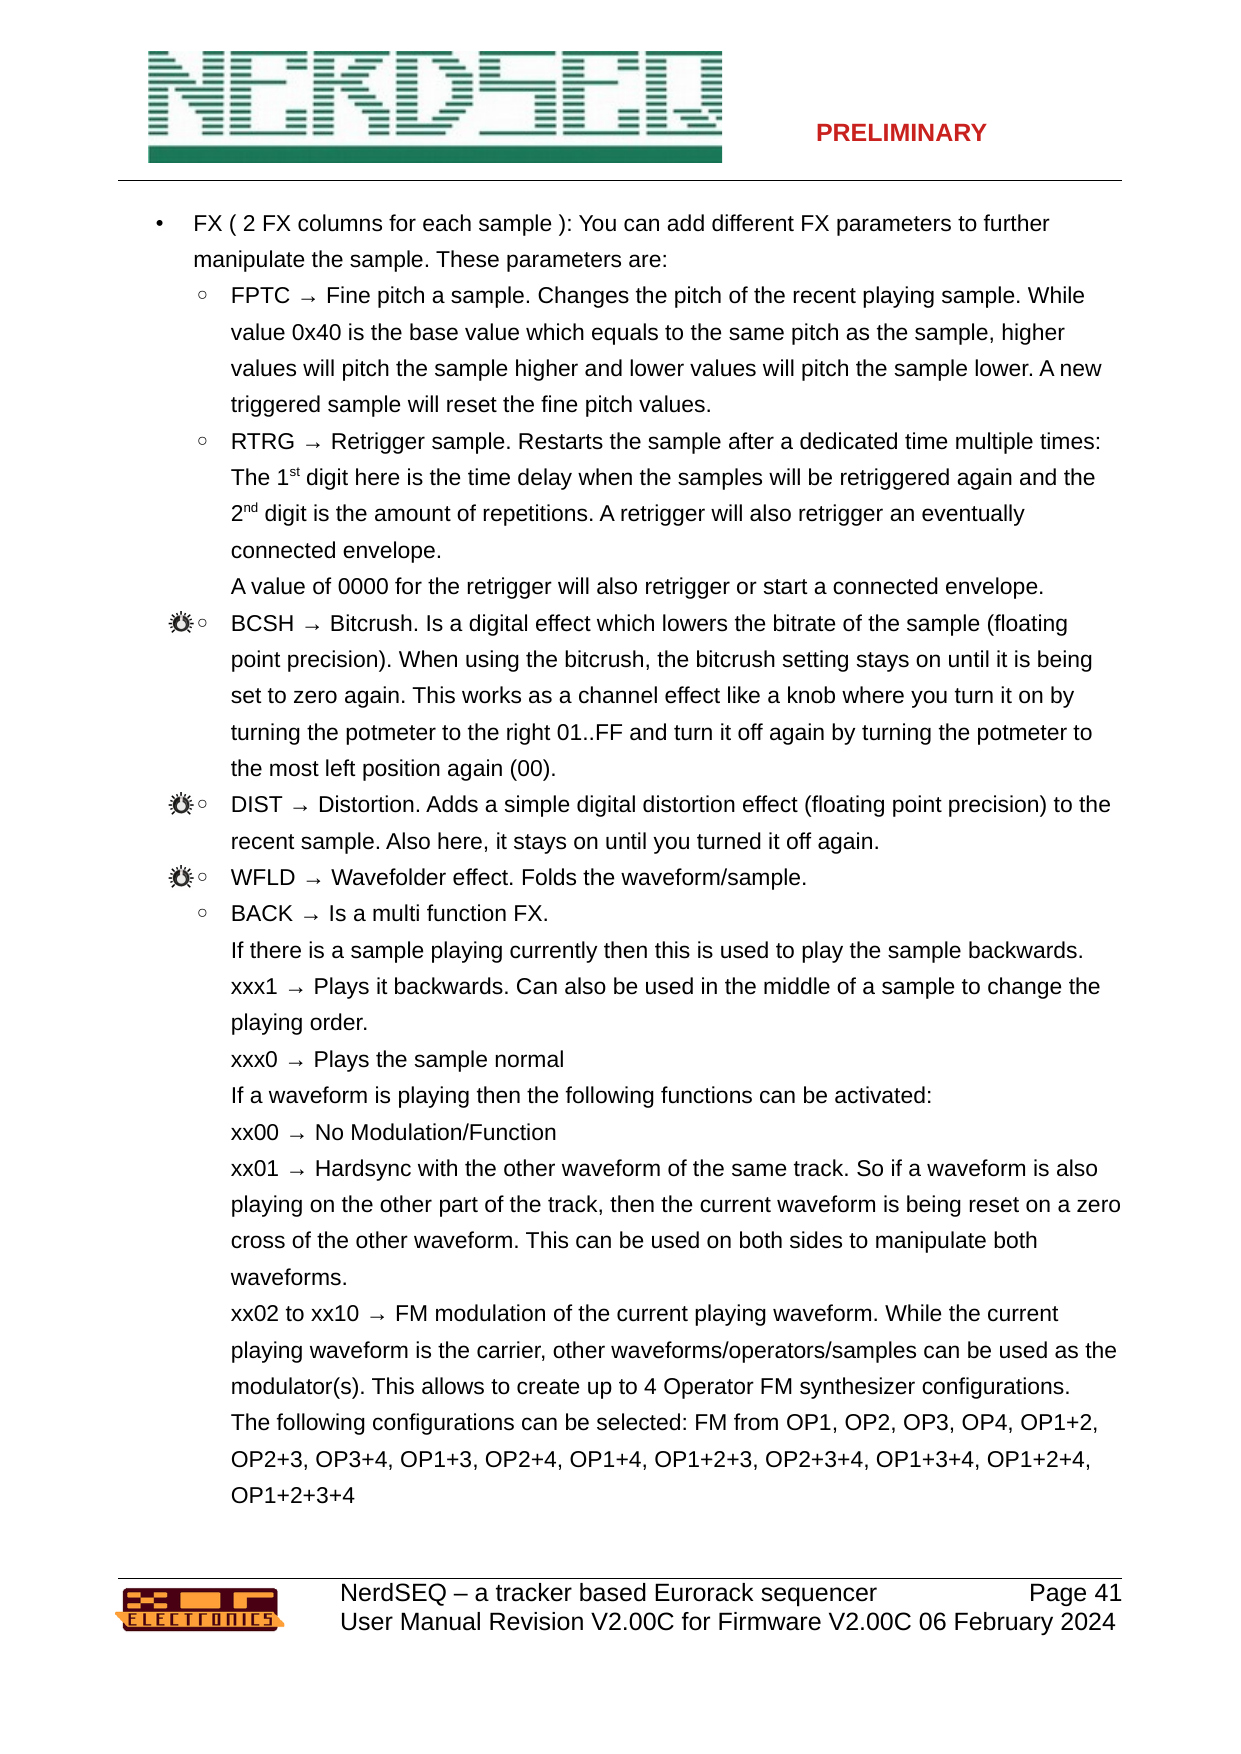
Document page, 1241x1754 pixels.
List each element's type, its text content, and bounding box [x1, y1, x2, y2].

list The following configurations can be selected: FM from OP1, OP2, OP3, OP4, OP1+2, OP2+3, OP3+4, OP1+3, OP2+4, OP1+4, OP1+2+3, OP2+3+4, OP1+3+4, OP1+2+4, OP1+2+3+4 [193, 1409, 1122, 1508]
list If a waveform is playing then the following functions can be activated: [193, 1082, 1122, 1108]
list xx01 → Hardsync with the other waveform of the same track. So if a waveform is also playing on the other part of the track, then the current waveform is being reset on a zero cross of the other waveform. This can be used on both sides to manipulate both waveforms. [193, 1155, 1122, 1290]
picture [168, 792, 194, 818]
list BACK → Is a multi function FX. If there is a sample playing currently then this is used to play the sample backwards. [193, 900, 1122, 963]
list xxx1 → Plays it backwards. Can also be used in the middle of a sample to change the playing order. [193, 973, 1122, 1036]
list WFLD → Wavefolder effect. Folds the waveform/sample. [193, 864, 1122, 890]
list RTRG → Retrigger sample. Restarts the sample after a dedicated time multiple times: [193, 428, 1122, 454]
list DIST → Distortion. Adds a simple digital distortion effect (floating point precision) to the recent sample. Also here, it stays on until you turned it off again. [193, 791, 1122, 854]
picture [148, 51, 723, 163]
picture [168, 865, 194, 891]
list xx02 to xx10 → FM modulation of the current playing waveform. While the current playing waveform is the carrier, other waveforms/operators/samples can be used as the modulator(s). This allows to create up to 4 Operator FM synthesizer configurations. [193, 1300, 1122, 1399]
list xxx0 → Plays the sample normal [193, 1046, 1122, 1072]
picture [115, 1584, 285, 1634]
list xx00 → No Modulation/Function [193, 1118, 1122, 1145]
list A value of 0000 for the retrigger will also retrigger or start a connected envelope. [193, 573, 1122, 599]
list FX ( 2 FX columns for each sample ): You can add different FX parameters to further manipulate the sample. These parameters are: [156, 209, 1122, 272]
picture [168, 611, 194, 636]
list FPTC → Fine pitch a sample. Changes the pitch of the recent playing sample. While value 0x40 is the base value which equals to the same pitch as the sample, higher values will pitch the sample higher and lower values will pitch the sample lower. A new triggered sample will reset the fine pitch values. [193, 282, 1122, 418]
list BCSH → Bitcrush. Is a digital effect which lowers the bitrate of the sample (floating point precision). When using the bitcrush, the bitcrush setting stays on until it is being set to zero again. This works as a channel effect like a knob where you turn it on by turning the potmeter to the right 01..FF and turn it off again by turning the potmeter to the most left position again (00). [193, 609, 1122, 781]
list The 1st digit here is the time delay when the samples will be retriggered again and the 2nd digit is the amount of repetitions. A retrigger will also retrigger an eventually connected envelope. [193, 464, 1122, 563]
